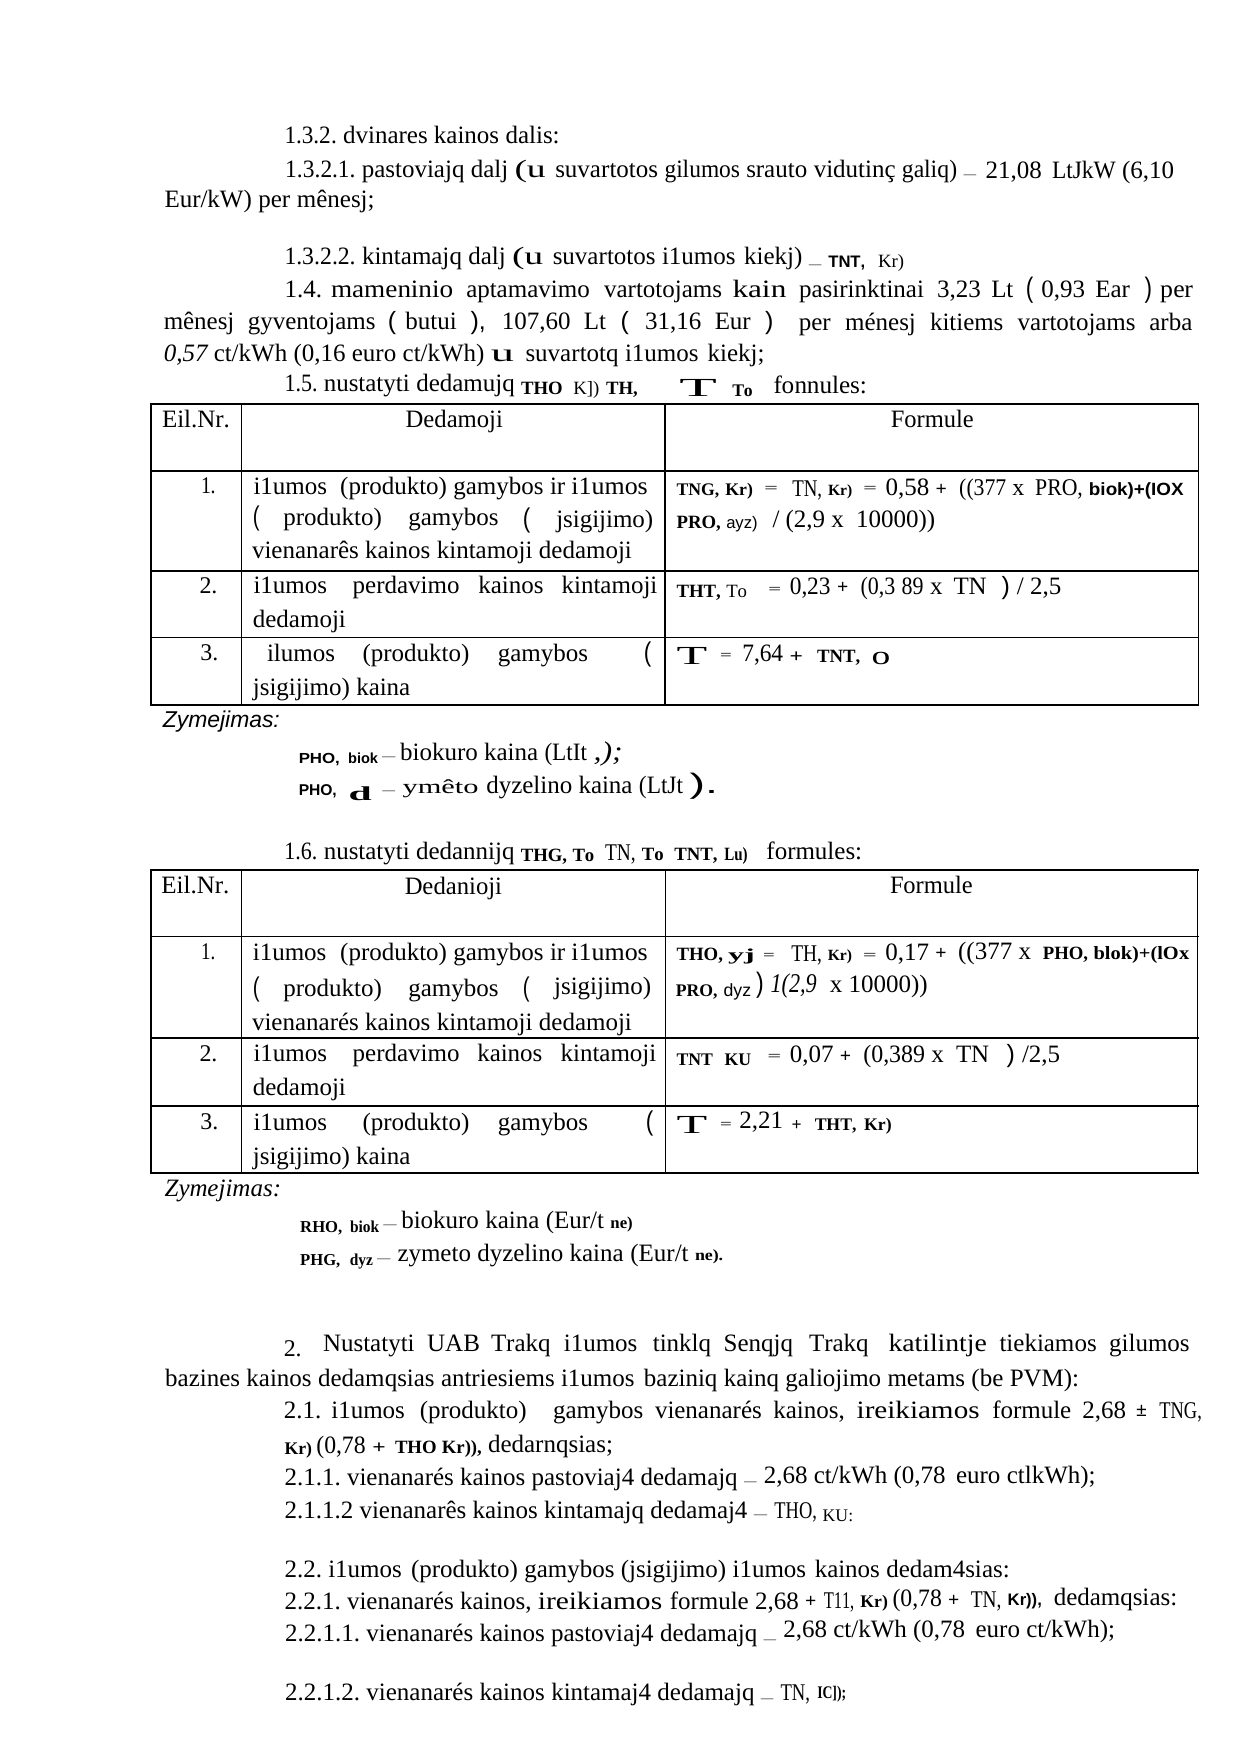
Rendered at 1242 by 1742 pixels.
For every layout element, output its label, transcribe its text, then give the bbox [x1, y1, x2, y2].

text 1.6. nustatyti dedannijq THG, To TN, To TNT, Lu) formules: [284, 836, 1217, 865]
text RHO, biok — biokuro kaina (Eur/t ne) [300, 1206, 1217, 1236]
text Kr) (0,78 + THO Kr)), dedarnqsias; [284, 1429, 1217, 1460]
text Zymejimas: [163, 706, 281, 732]
table_cell 2. [152, 1039, 241, 1105]
text 2.1.1.2 vienanarês kainos kintamajq dedamaj4 — THO, KU: [284, 1496, 1217, 1525]
table_cell i1umos perdavimo kainos kintamoji dedamoji [242, 1039, 665, 1105]
table_cell THO, yj = TH, Kr) = 0,17 + ((377 x PHO, blok)+(lOx PRO, dyz ) 1(2,9 x 10000)) [666, 937, 1197, 1037]
table_cell 2. [152, 572, 241, 637]
table_cell i1umos (produkto) gamybos ( jsigijimo) kaina [242, 1107, 665, 1172]
text 2.2.1.1. vienanarés kainos pastoviaj4 dedamajq — 2,68 ct/kWh (0,78 euro ct/kWh); [285, 1614, 1217, 1648]
table_cell T = 7,64 + TNT, o [666, 638, 1198, 704]
text 2.2. i1umos (produkto) gamybos (jsigijimo) i1umos kainos dedam4sias: [284, 1554, 1217, 1583]
table_cell TNT KU = 0,07 + (0,389 x TN ) /2,5 [666, 1039, 1197, 1105]
text 1.4. mameninio aptamavimo vartotojams kain pasirinktinai 3,23 Lt ( 0,93 Ear ) per mênesj gyventojams ( butui ), 107,60 Lt ( 31,16 Eur ) per ménesj kitiems vartotojams arba 0,57 ct/kWh (0,16 euro ct/kWh) u suvartotq i1umos kiekj; [163, 271, 1193, 367]
text PHO, d — ymêto dyzelino kaina (LtJt ). [298, 767, 1217, 804]
table_header Formule [666, 871, 1197, 936]
table_cell 3. [152, 1107, 241, 1172]
text 1.3.2.1. pastoviajq dalj (u suvartotos gilumos srauto vidutinç galiq) — 21,08 LtJkW (6,10 [285, 154, 1217, 184]
text PHO, biok — biokuro kaina (LtIt ,); [298, 735, 1217, 767]
table_header Formule [666, 405, 1198, 470]
table_cell i1umos perdavimo kainos kintamoji dedamoji [242, 572, 664, 637]
table_cell THT, To = 0,23 + (0,3 89 x TN ) / 2,5 [666, 572, 1198, 637]
table_cell 1. [152, 937, 241, 1037]
text 1.3.2. dvinares kainos dalis: [284, 120, 1217, 149]
table_cell 1. [152, 472, 241, 570]
table_cell ilumos (produkto) gamybos ( jsigijimo) kaina [242, 638, 664, 704]
text PHG, dyz — zymeto dyzelino kaina (Eur/t ne). [300, 1238, 1217, 1268]
table_cell i1umos (produkto) gamybos ir i1umos ( produkto) gamybos ( jsigijimo) vienanarés kainos kintamoji dedamoji [242, 937, 665, 1037]
text 2.2.1.2. vienanarés kainos kintamaj4 dedamajq — TN, IC]); [285, 1677, 1217, 1706]
table_cell 3. [152, 638, 241, 704]
text 2.2.1. vienanarés kainos, ireikiamos formule 2,68 + T11, Kr) (0,78 + TN, Kr)), dedamqsias: [284, 1583, 1217, 1614]
text 2.1. i1umos (produkto) gamybos vienanarés kainos, ireikiamos formule 2,68 ± TNG, [283, 1395, 1217, 1424]
text Zymejimas: [164, 1174, 286, 1202]
text Eur/kW) per mênesj; [164, 184, 1217, 213]
table_header Eil.Nr. [152, 405, 241, 470]
text 1.3.2.2. kintamajq dalj (u suvartotos i1umos kiekj) — TNT, Kr) [284, 241, 1217, 271]
table_cell TNG, Kr) = TN, Kr) = 0,58 + ((377 x PRO, biok)+(IOX PRO, ayz) / (2,9 x 10000)) [666, 472, 1198, 570]
text 2.1.1. vienanarés kainos pastoviaj4 dedamajq — 2,68 ct/kWh (0,78 euro ctlkWh); [284, 1460, 1217, 1491]
text 1.5. nustatyti dedamujq THO K]) TH, T To fonnules: [284, 369, 1217, 402]
table_header Dedanioji [242, 871, 665, 936]
table_cell i1umos (produkto) gamybos ir i1umos ( produkto) gamybos ( jsigijimo) vienanarês kainos kintamoji dedamoji [242, 472, 664, 570]
table_header Dedamoji [242, 405, 664, 470]
text 2. Nustatyti UAB Trakq i1umos tinklq Senqjq Trakq katilintje tiekiamos gilumos bazines kainos dedamqsias antriesiems i1umos baziniq kainq galiojimo metams (be PVM): [165, 1328, 1193, 1391]
table_header Eil.Nr. [152, 871, 241, 936]
table_cell T = 2,21 + THT, Kr) [666, 1107, 1197, 1172]
